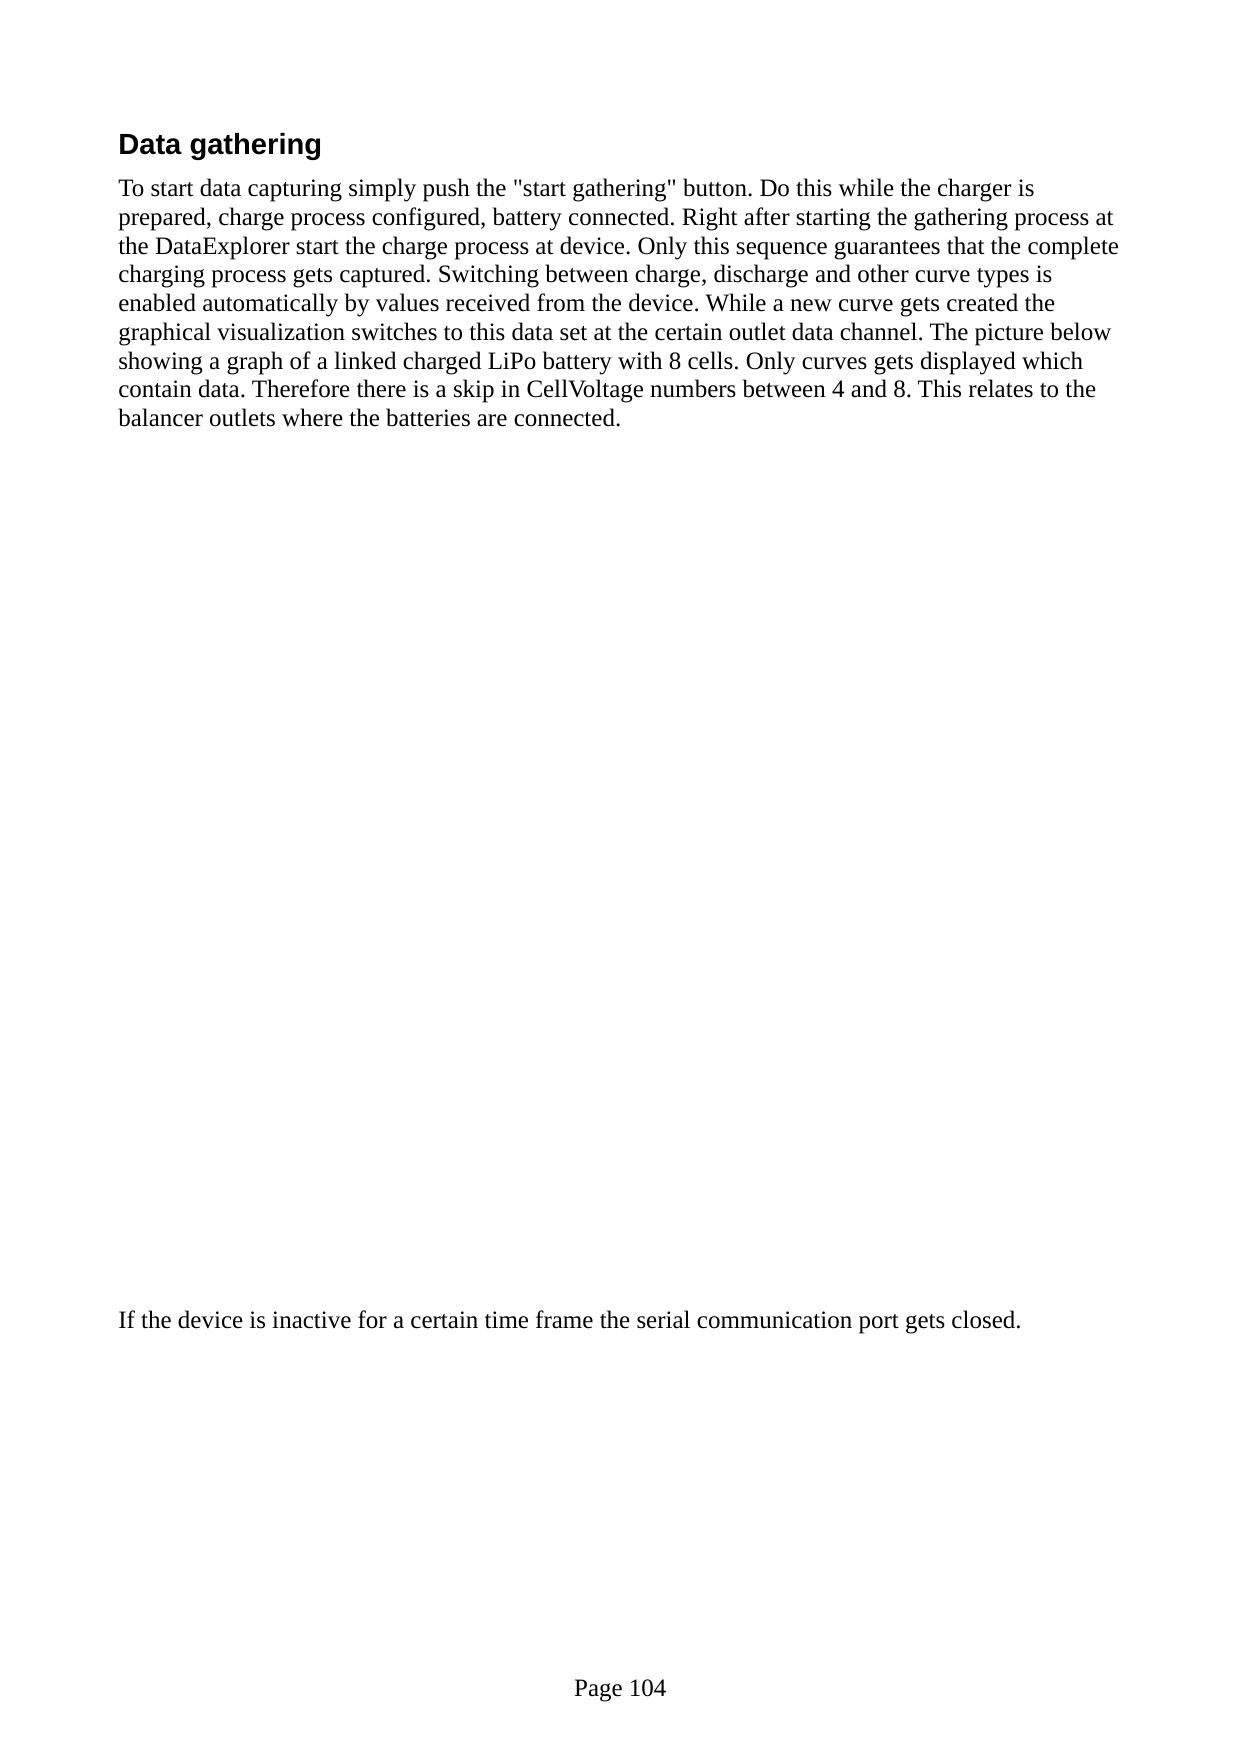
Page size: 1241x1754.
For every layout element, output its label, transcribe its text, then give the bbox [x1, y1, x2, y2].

subtitle Data gathering [118, 127, 1122, 161]
text To start data capturing simply push the "start gathering" button. Do this while the charger is prepared, charge process configured, battery connected. Right after starting the gathering process at the DataExplorer start the charge process at device. Only this sequence guarantees that the complete charging process gets captured. Switching between charge, discharge and other curve types is enabled automatically by values received from the device. While a new curve gets created the graphical visualization switches to this data set at the certain outlet data channel. The picture below showing a graph of a linked charged LiPo battery with 8 cells. Only curves gets displayed which contain data. Therefore there is a skip in CellVoltage numbers between 4 and 8. This relates to the balancer outlets where the batteries are connected. [118, 173, 1122, 432]
text If the device is inactive for a certain time frame the serial communication port gets closed. [118, 1305, 1122, 1334]
